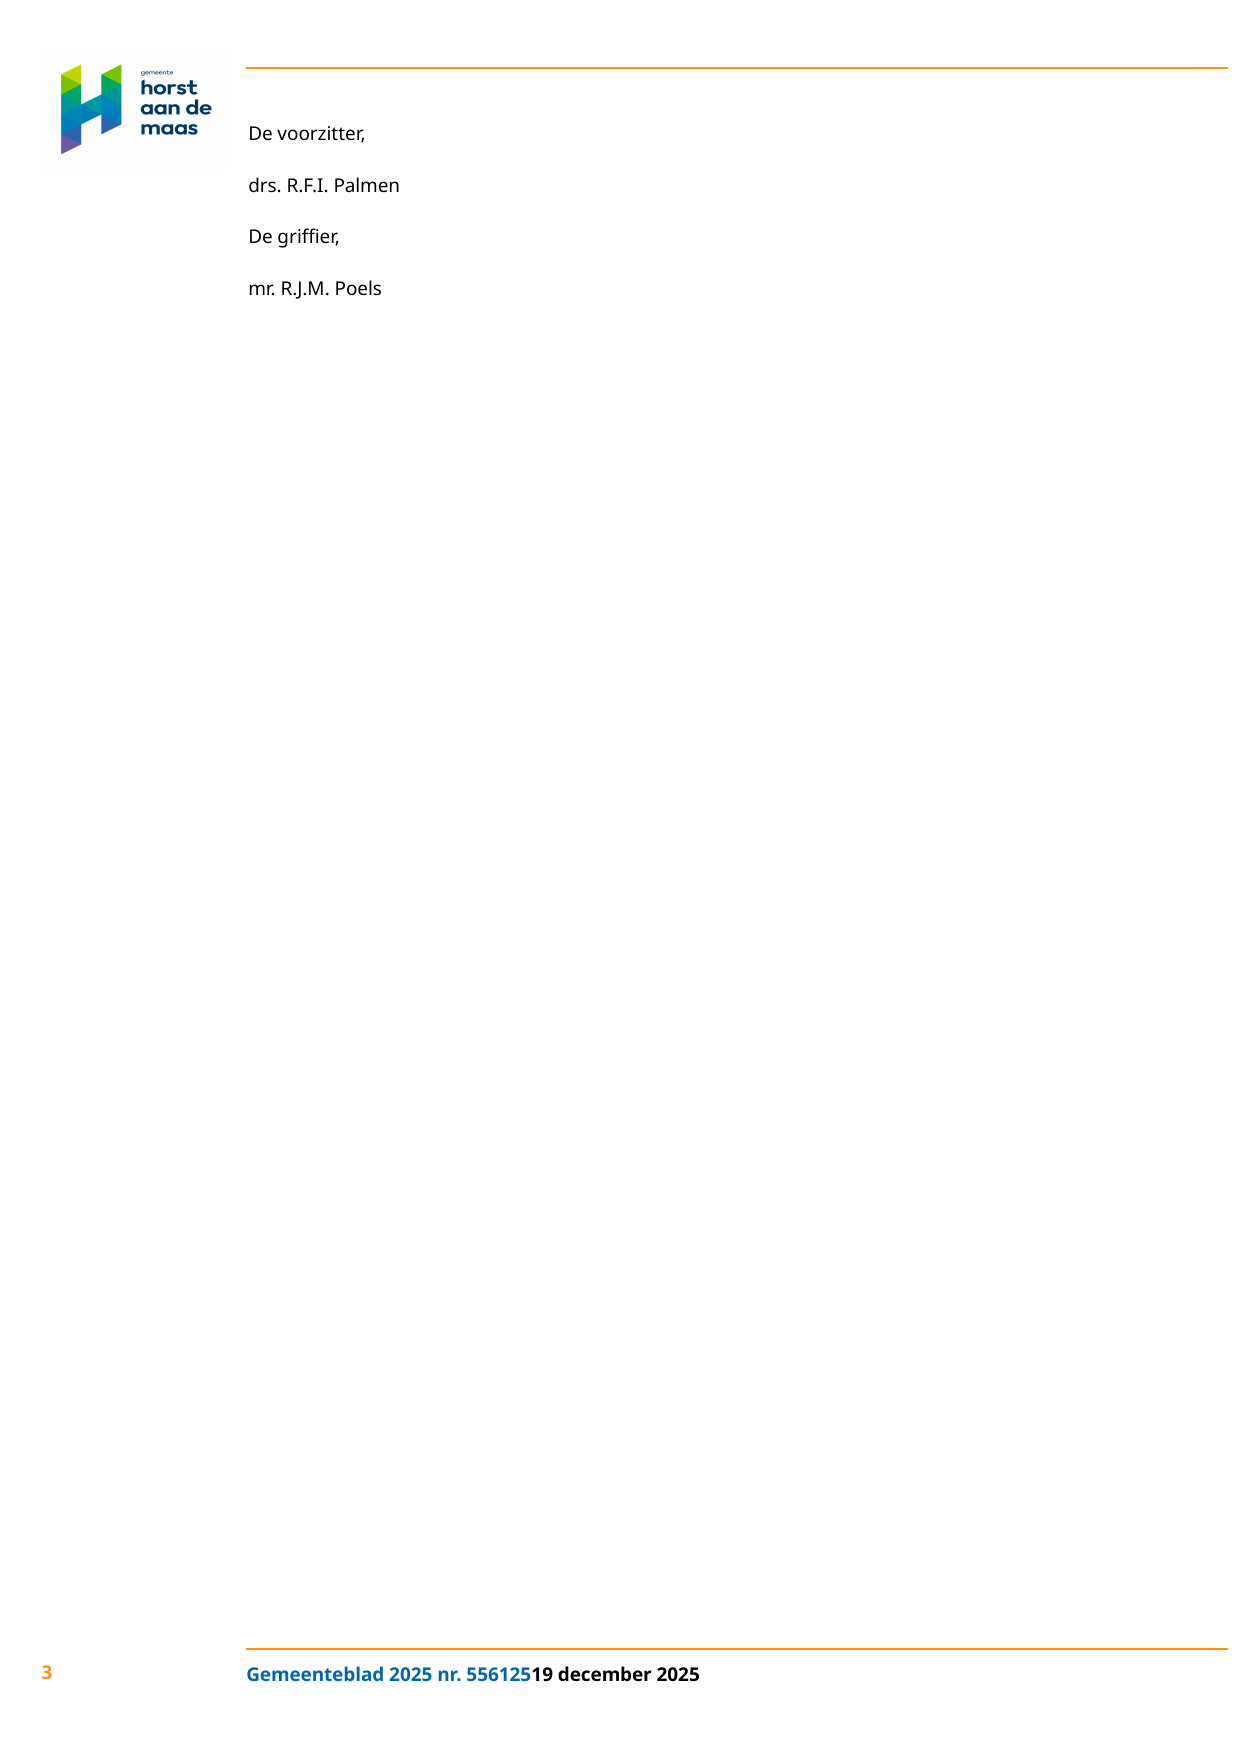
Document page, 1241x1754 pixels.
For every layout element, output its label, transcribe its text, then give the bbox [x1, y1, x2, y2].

text De voorzitter, [248, 121, 1152, 146]
text drs. R.F.I. Palmen [248, 172, 1152, 198]
text De griffier, [248, 223, 1152, 249]
picture [41, 47, 231, 172]
text mr. R.J.M. Poels [248, 275, 1152, 301]
